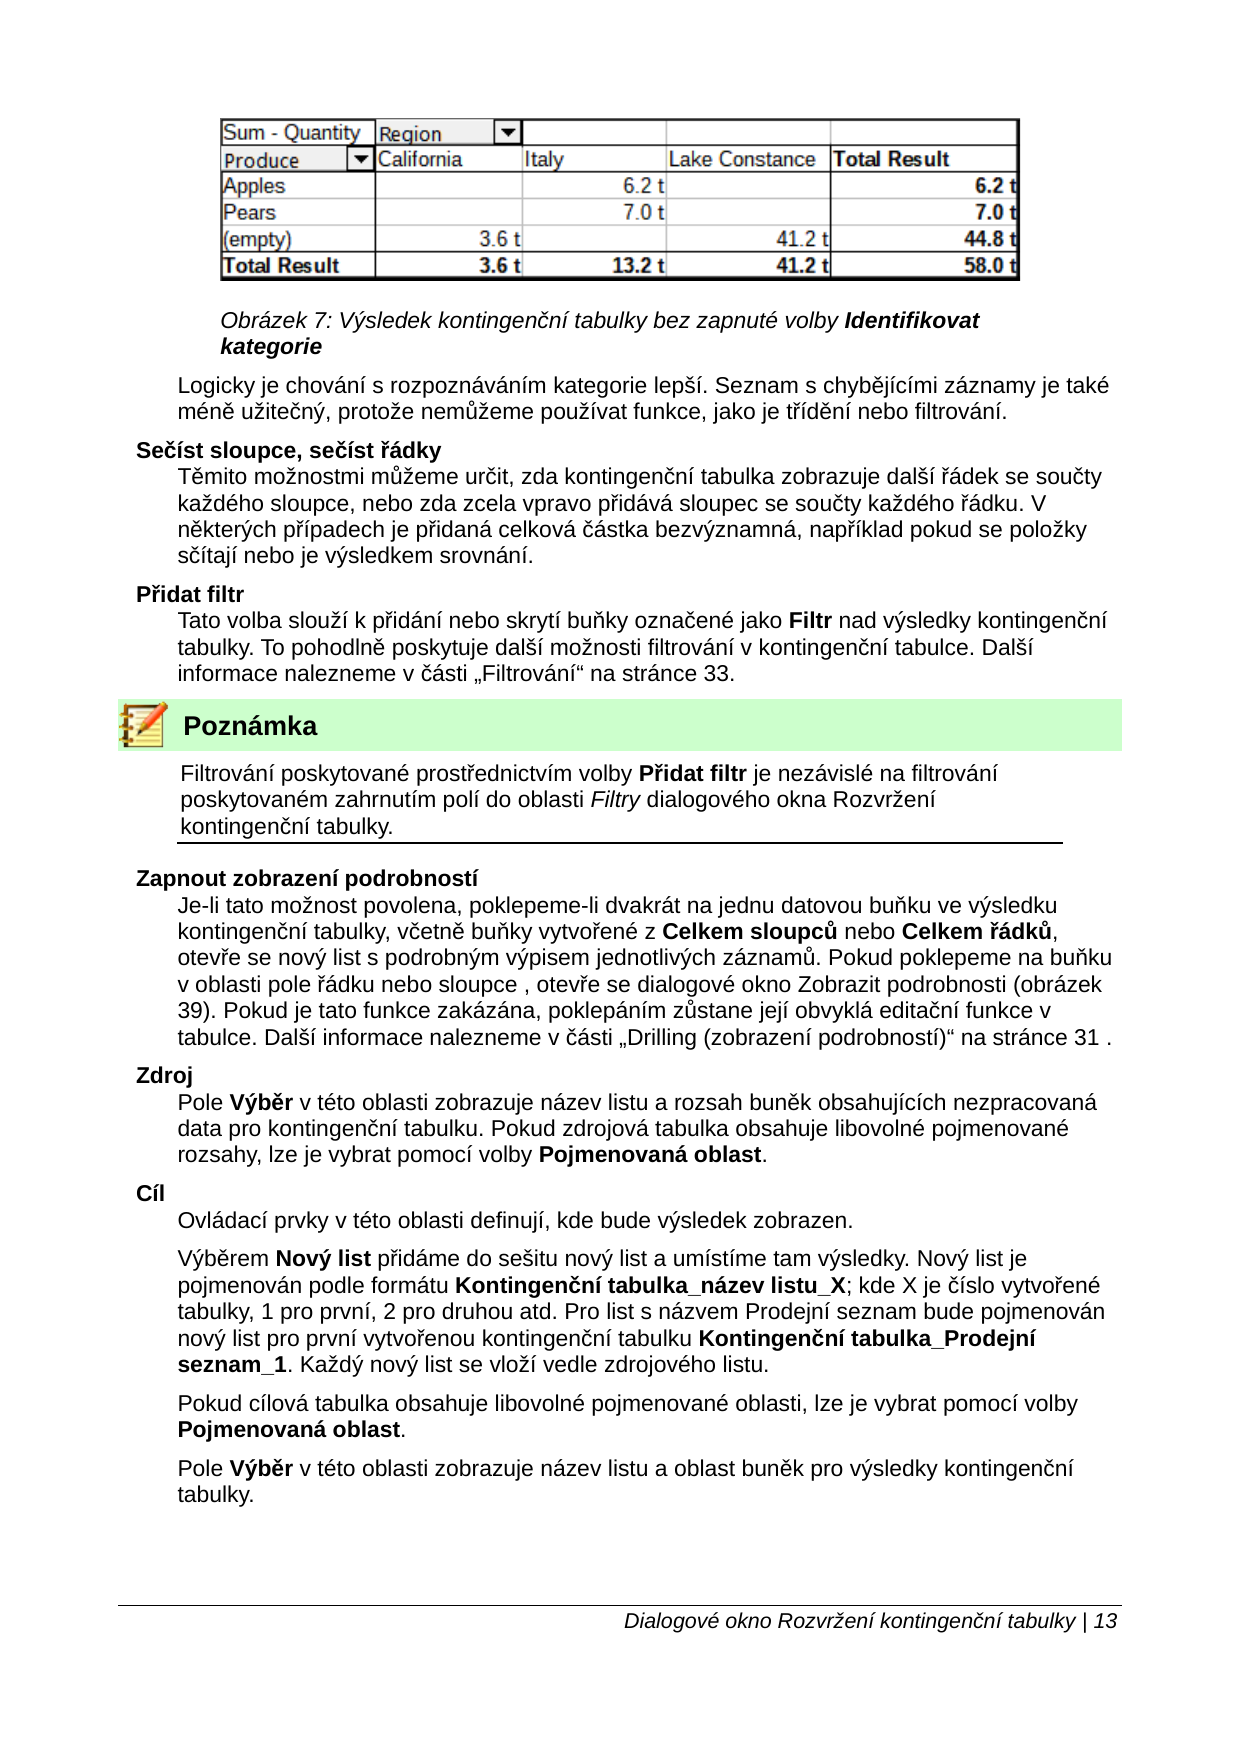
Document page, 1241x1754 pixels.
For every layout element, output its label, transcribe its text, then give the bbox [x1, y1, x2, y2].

text Filtrování poskytované prostřednictvím volby Přidat filtr je nezávislé na filtrování poskytovaném zahrnutím polí do oblasti Filtry dialogového okna Rozvržení kontingenční tabulky. [177, 757, 1063, 842]
text Pole Výběr v této oblasti zobrazuje název listu a oblast buněk pro výsledky kontingenční tabulky. [177, 1455, 1122, 1508]
text Cíl [136, 1180, 1122, 1207]
text Logicky je chování s rozpoznáváním kategorie lepší. Seznam s chybějícími záznamy je také méně užitečný, protože nemůžeme používat funkce, jako je třídění nebo filtrování. [177, 372, 1122, 424]
text Výběrem Nový list přidáme do sešitu nový list a umístíme tam výsledky. Nový list je pojmenován podle formátu Kontingenční tabulka_název listu_X; kde X je číslo vytvořené tabulky, 1 pro první, 2 pro druhou atd. Pro list s názvem Prodejní seznam bude pojmenován nový list pro první vytvořenou kontingenční tabulku Kontingenční tabulka_Prodejní seznam_1. Každý nový list se vloží vedle zdrojového listu. [177, 1245, 1122, 1377]
text Přidat filtr [136, 581, 1122, 607]
text Sečíst sloupce, sečíst řádky [136, 437, 1122, 463]
picture [220, 118, 1021, 281]
text Obrázek 7: Výsledek kontingenční tabulky bez zapnuté volby Identifikovat kategorie [220, 281, 1020, 360]
text Těmito možnostmi můžeme určit, zda kontingenční tabulka zobrazuje další řádek se součty každého sloupce, nebo zda zcela vpravo přidává sloupec se součty každého řádku. V některých případech je přidaná celková částka bezvýznamná, například pokud se položky sčítají nebo je výsledkem srovnání. [177, 463, 1122, 569]
text Pokud cílová tabulka obsahuje libovolné pojmenované oblasti, lze je vybrat pomocí volby Pojmenovaná oblast. [177, 1390, 1122, 1442]
picture [119, 700, 170, 751]
text Ovládací prvky v této oblasti definují, kde bude výsledek zobrazen. [177, 1207, 1122, 1233]
subtitle Poznámka [118, 707, 1122, 747]
text Je-li tato možnost povolena, poklepeme-li dvakrát na jednu datovou buňku ve výsledku kontingenční tabulky, včetně buňky vytvořené z Celkem sloupců nebo Celkem řádků, otevře se nový list s podrobným výpisem jednotlivých záznamů. Pokud poklepeme na buňku v oblasti pole řádku nebo sloupce , otevře se dialogové okno Zobrazit podrobnosti (obrázek 39). Pokud je tato funkce zakázána, poklepáním zůstane její obvyklá editační funkce v tabulce. Další informace nalezneme v části „Zobrazení podrobností“ na stránce 27 . [177, 892, 1122, 1050]
text Zdroj [136, 1062, 1122, 1089]
text Pole Výběr v této oblasti zobrazuje název listu a rozsah buněk obsahujících nezpracovaná data pro kontingenční tabulku. Pokud zdrojová tabulka obsahuje libovolné pojmenované rozsahy, lze je vybrat pomocí volby Pojmenovaná oblast. [177, 1089, 1122, 1168]
text Tato volba slouží k přidání nebo skrytí buňky označené jako Filtr nad výsledky kontingenční tabulky. To pohodlně poskytuje další možnosti filtrování v kontingenční tabulce. Další informace nalezneme v části „Filtrování“ na stránce 28. [177, 607, 1122, 687]
text Zapnout zobrazení podrobností [136, 865, 1122, 892]
